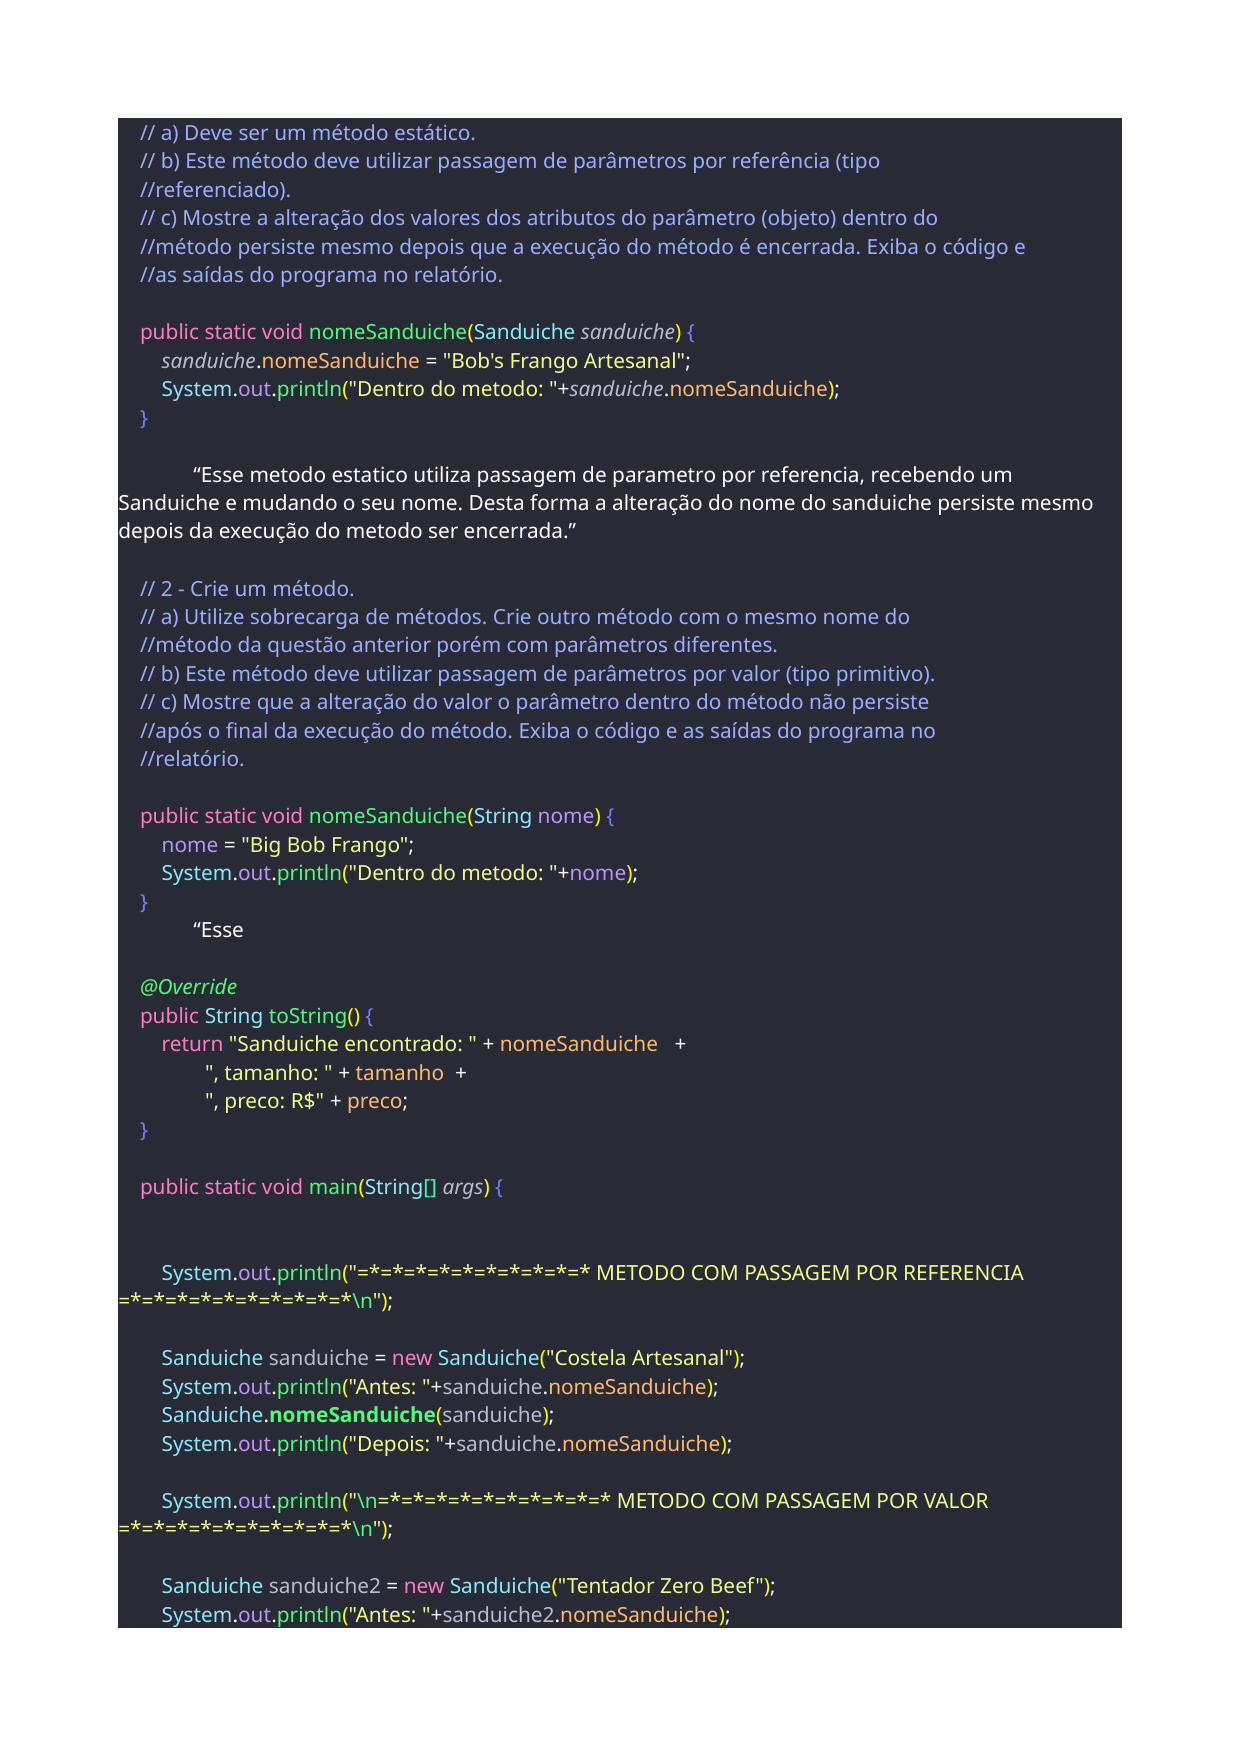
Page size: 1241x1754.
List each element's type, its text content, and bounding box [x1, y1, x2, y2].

text “Esse metodo estatico utiliza passagem de parametro por referencia, recebendo um [118, 460, 1122, 488]
text “Esse @Override public String toString() { return "Sanduiche encontrado: " + nomeSanduiche + ", tamanho: " + tamanho + ", preco: R$" + preco; } public static void main(String[] args) { System.out.println("=*=*=*=*=*=*=*=*=*=* METODO COM PASSAGEM POR REFERENCIA =*=*=*=*=*=*=*=*=*=*\n"); Sanduiche sanduiche = new Sanduiche("Costela Artesanal"); System.out.println("Antes: "+sanduiche.nomeSanduiche); Sanduiche.nomeSanduiche(sanduiche); System.out.println("Depois: "+sanduiche.nomeSanduiche); System.out.println("\n=*=*=*=*=*=*=*=*=*=* METODO COM PASSAGEM POR VALOR =*=*=*=*=*=*=*=*=*=*\n"); Sanduiche sanduiche2 = new Sanduiche("Tentador Zero Beef"); System.out.println("Antes: "+sanduiche2.nomeSanduiche); [118, 915, 1122, 1628]
text // a) Deve ser um método estático. // b) Este método deve utilizar passagem de parâmetros por referência (tipo //referenciado). // c) Mostre a alteração dos valores dos atributos do parâmetro (objeto) dentro do //método persiste mesmo depois que a execução do método é encerrada. Exiba o código e //as saídas do programa no relatório. public static void nomeSanduiche(Sanduiche sanduiche) { sanduiche.nomeSanduiche = "Bob's Frango Artesanal"; System.out.println("Dentro do metodo: "+sanduiche.nomeSanduiche); } [118, 118, 1122, 431]
text Sanduiche e mudando o seu nome. Desta forma a alteração do nome do sanduiche persiste mesmo depois da execução do metodo ser encerrada.” // 2 - Crie um método. // a) Utilize sobrecarga de métodos. Crie outro método com o mesmo nome do //método da questão anterior porém com parâmetros diferentes. // b) Este método deve utilizar passagem de parâmetros por valor (tipo primitivo). // c) Mostre que a alteração do valor o parâmetro dentro do método não persiste //após o final da execução do método. Exiba o código e as saídas do programa no //relatório. public static void nomeSanduiche(String nome) { nome = "Big Bob Frango"; System.out.println("Dentro do metodo: "+nome); } [118, 488, 1122, 915]
